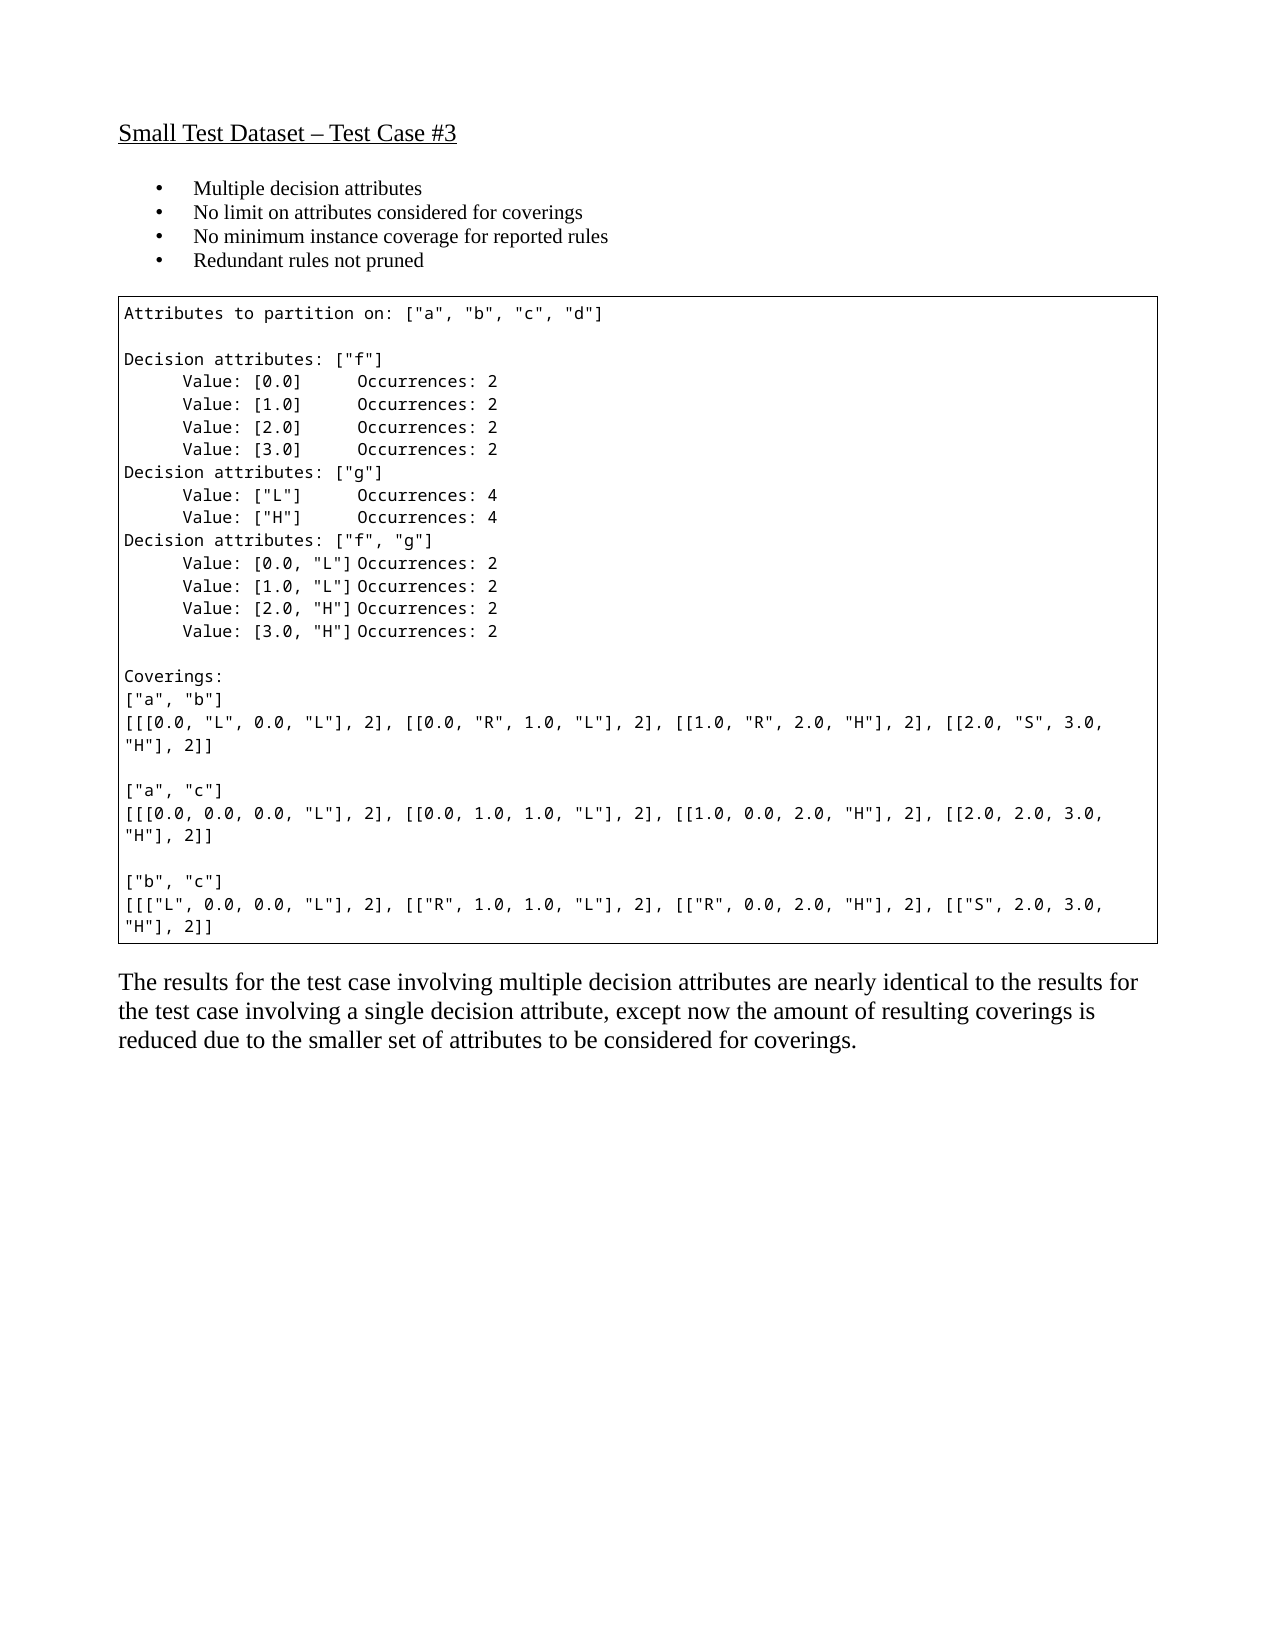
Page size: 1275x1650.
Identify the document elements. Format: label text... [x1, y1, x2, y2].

text Small Test Dataset – Test Case #3 [118, 118, 1157, 147]
list No limit on attributes considered for coverings [156, 200, 1157, 224]
table_header Attributes to partition on: ["a", "b", "c", "d"] Decision attributes: ["f"] Value: [0.0] Occurrences: 2 Value: [1.0] Occurrences: 2 Value: [2.0] Occurrences: 2 Value: [3.0] Occurrences: 2 Decision attributes: ["g"] Value: ["L"] Occurrences: 4 Value: ["H"] Occurrences: 4 Decision attributes: ["f", "g"] Value: [0.0, "L"] Occurrences: 2 Value: [1.0, "L"] Occurrences: 2 Value: [2.0, "H"] Occurrences: 2 Value: [3.0, "H"] Occurrences: 2 Coverings: ["a", "b"] [[[0.0, "L", 0.0, "L"], 2], [[0.0, "R", 1.0, "L"], 2], [[1.0, "R", 2.0, "H"], 2], [[2.0, "S", 3.0, "H"], 2]] ["a", "c"] [[[0.0, 0.0, 0.0, "L"], 2], [[0.0, 1.0, 1.0, "L"], 2], [[1.0, 0.0, 2.0, "H"], 2], [[2.0, 2.0, 3.0, "H"], 2]] ["b", "c"] [[["L", 0.0, 0.0, "L"], 2], [["R", 1.0, 1.0, "L"], 2], [["R", 0.0, 2.0, "H"], 2], [["S", 2.0, 3.0, "H"], 2]] [119, 297, 1157, 943]
list No minimum instance coverage for reported rules [156, 224, 1157, 248]
list Redundant rules not pruned [156, 248, 1157, 272]
text The results for the test case involving multiple decision attributes are nearly identical to the results for the test case involving a single decision attribute, except now the amount of resulting coverings is reduced due to the smaller set of attributes to be considered for coverings. [118, 967, 1157, 1054]
list Multiple decision attributes [156, 176, 1157, 200]
